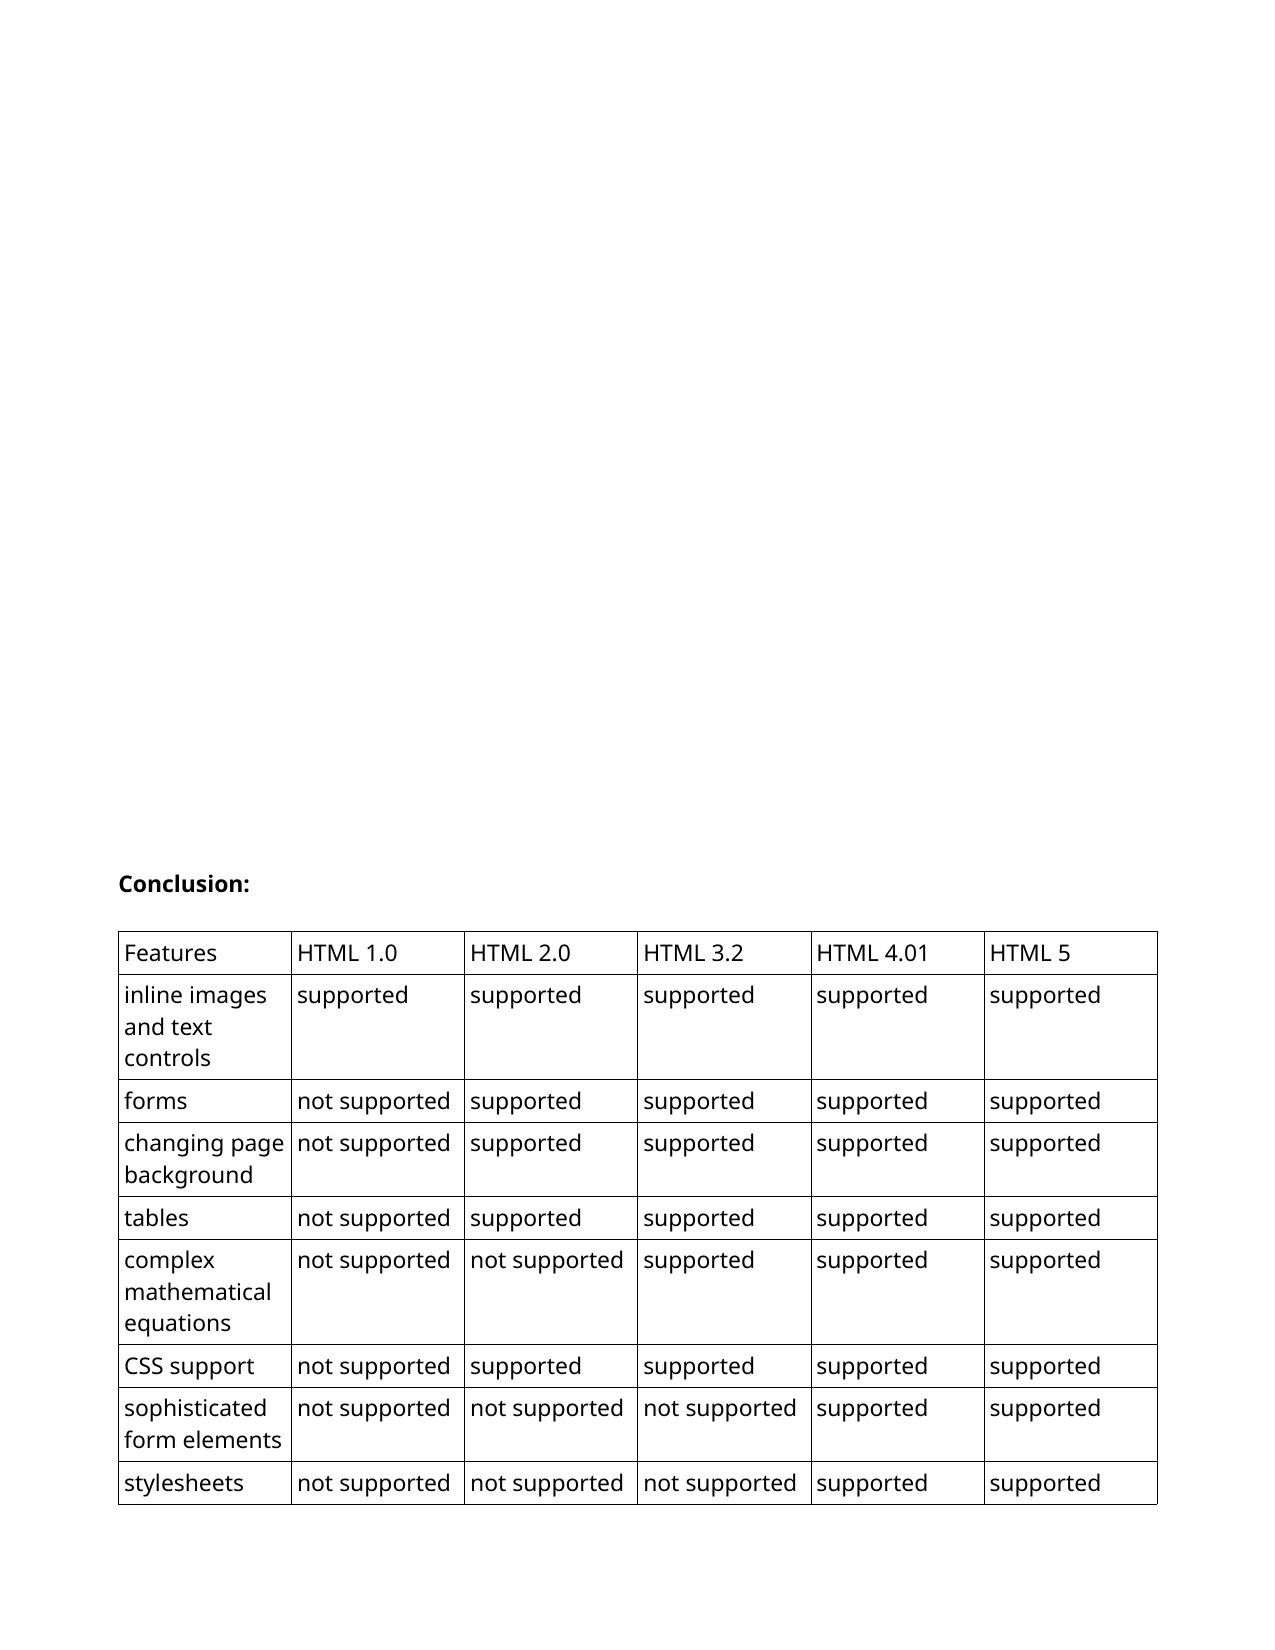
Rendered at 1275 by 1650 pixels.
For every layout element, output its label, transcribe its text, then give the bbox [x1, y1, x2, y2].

table_header HTML 4.01 [812, 932, 984, 973]
table_cell supported [292, 975, 464, 1079]
table_cell CSS support [119, 1345, 291, 1387]
table_cell supported [812, 1240, 984, 1344]
table_header HTML 1.0 [292, 932, 464, 973]
table_cell forms [119, 1080, 291, 1122]
table_cell not supported [292, 1123, 464, 1196]
table_cell supported [985, 1388, 1157, 1461]
table_cell supported [465, 1197, 637, 1238]
table_cell not supported [465, 1462, 637, 1503]
table_cell supported [638, 1240, 811, 1344]
table_header HTML 3.2 [638, 932, 811, 973]
table_cell supported [985, 1197, 1157, 1238]
table_header Features [119, 932, 291, 973]
table_cell supported [812, 1462, 984, 1503]
table_cell supported [465, 975, 637, 1079]
table_cell supported [812, 1345, 984, 1387]
table_cell supported [638, 975, 811, 1079]
table_cell supported [465, 1080, 637, 1122]
table_cell inline images and text controls [119, 975, 291, 1079]
table_cell not supported [292, 1388, 464, 1461]
table_cell supported [812, 1388, 984, 1461]
table_cell supported [985, 1123, 1157, 1196]
table_cell supported [812, 1123, 984, 1196]
table_cell supported [985, 1240, 1157, 1344]
table_cell not supported [292, 1462, 464, 1503]
table_cell supported [638, 1345, 811, 1387]
table_cell not supported [638, 1462, 811, 1503]
table_cell supported [812, 1080, 984, 1122]
table_cell not supported [292, 1240, 464, 1344]
table_cell tables [119, 1197, 291, 1238]
table_cell supported [985, 1080, 1157, 1122]
table_cell not supported [465, 1240, 637, 1344]
table_cell not supported [292, 1345, 464, 1387]
text Conclusion: [118, 868, 1157, 899]
table_cell not supported [465, 1388, 637, 1461]
table_cell not supported [292, 1080, 464, 1122]
table_cell supported [465, 1345, 637, 1387]
table_cell supported [985, 975, 1157, 1079]
table_cell supported [465, 1123, 637, 1196]
table_cell supported [985, 1345, 1157, 1387]
table_cell supported [638, 1080, 811, 1122]
table_cell stylesheets [119, 1462, 291, 1503]
table_cell changing page background [119, 1123, 291, 1196]
table_cell not supported [292, 1197, 464, 1238]
table_cell supported [812, 1197, 984, 1238]
table_cell sophisticated form elements [119, 1388, 291, 1461]
table_cell not supported [638, 1388, 811, 1461]
table_cell supported [985, 1462, 1157, 1503]
table_header HTML 5 [985, 932, 1157, 973]
table_cell supported [638, 1123, 811, 1196]
table_cell complex mathematical equations [119, 1240, 291, 1344]
table_cell supported [812, 975, 984, 1079]
table_cell supported [638, 1197, 811, 1238]
table_header HTML 2.0 [465, 932, 637, 973]
